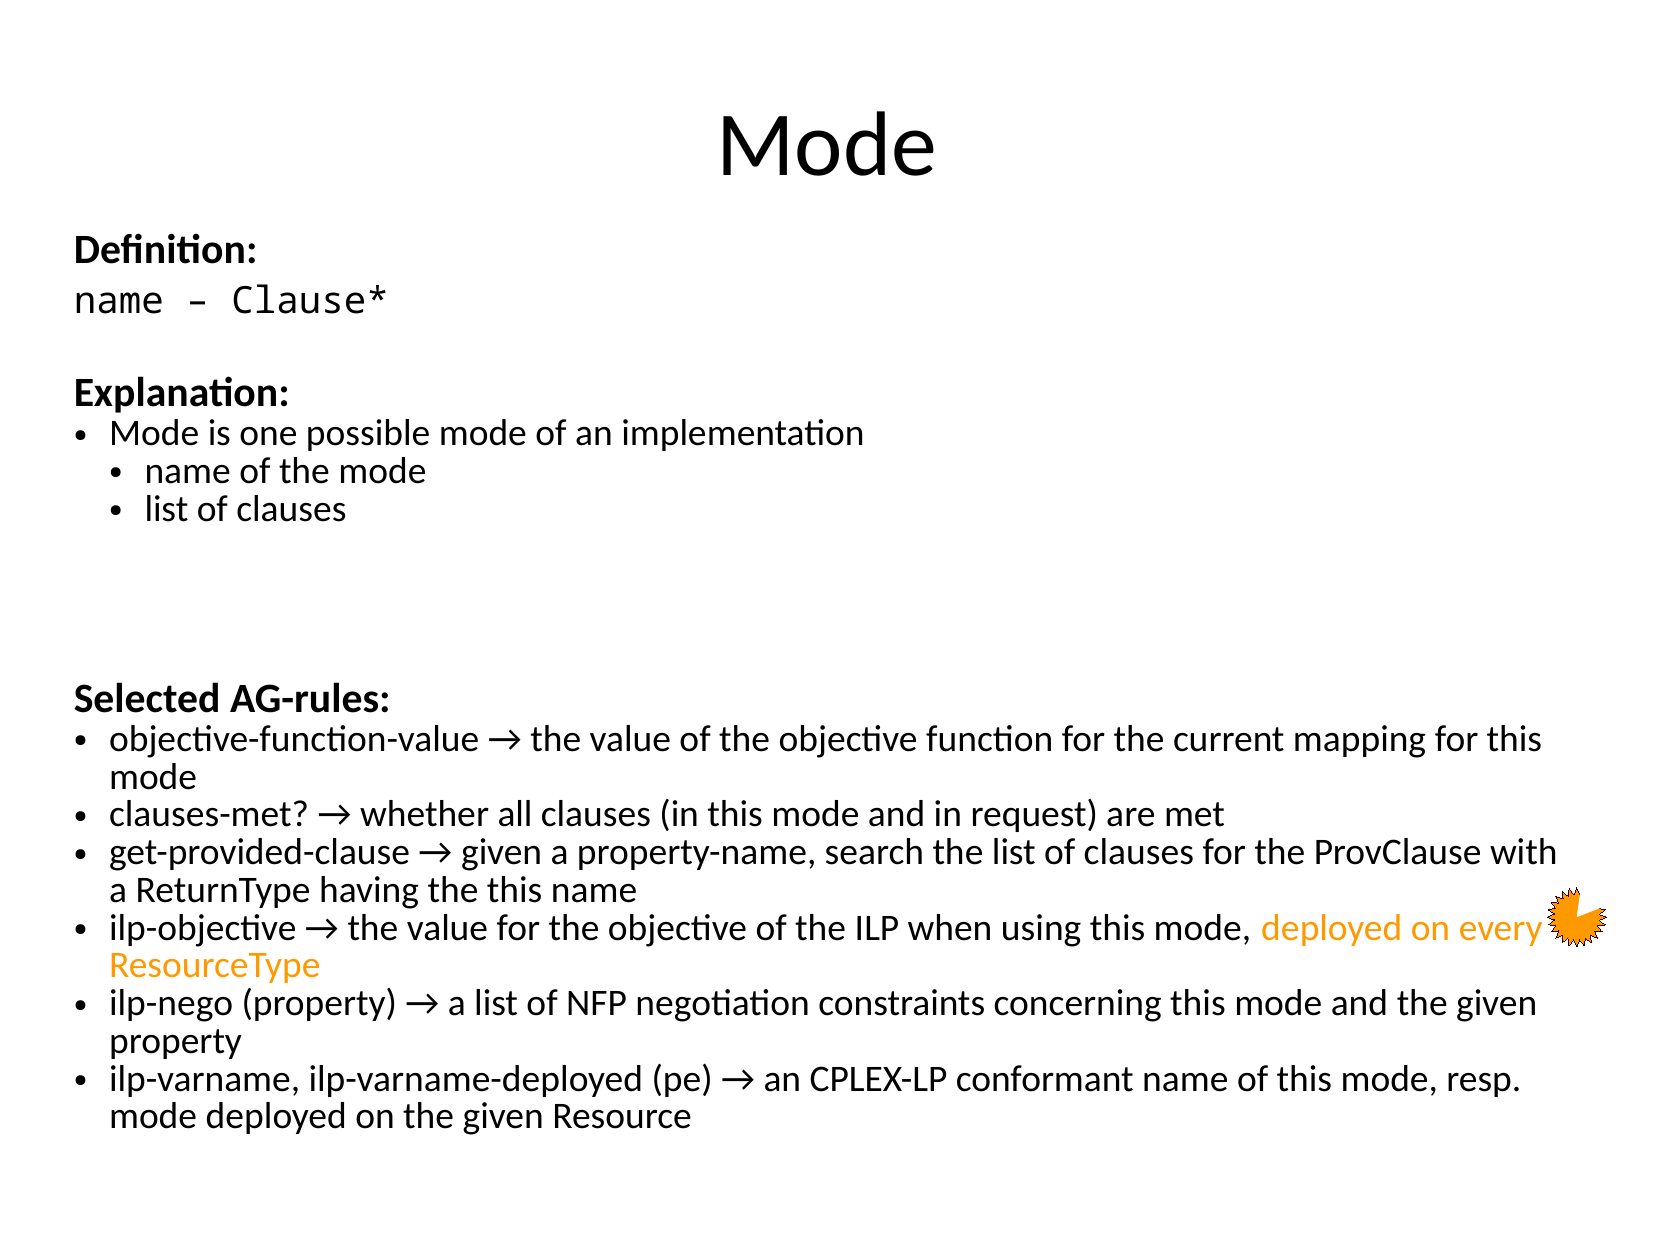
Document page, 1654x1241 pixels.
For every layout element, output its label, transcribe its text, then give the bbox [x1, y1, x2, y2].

text_box [1547, 885, 1607, 947]
text_box Definition: name – Clause* Explanation: Mode is one possible mode of an implementation name of the mode list of clauses Selected AG-rules: objective-function-value → the value of the objective function for the current mapping for this mode clauses-met? → whether all clauses (in this mode and in request) are met get-provided-clause → given a property-name, search the list of clauses for the ProvClause with a ReturnType having the this name ilp-objective → the value for the objective of the ILP when using this mode, deployed on every ResourceType ilp-nego (property) → a list of NFP negotiation constraints concerning this mode and the given property ilp-varname, ilp-varname-deployed (pe) → an CPLEX-LP conformant name of this mode, resp. mode deployed on the given Resource [59, 224, 1595, 1128]
title Mode [82, 49, 1571, 224]
